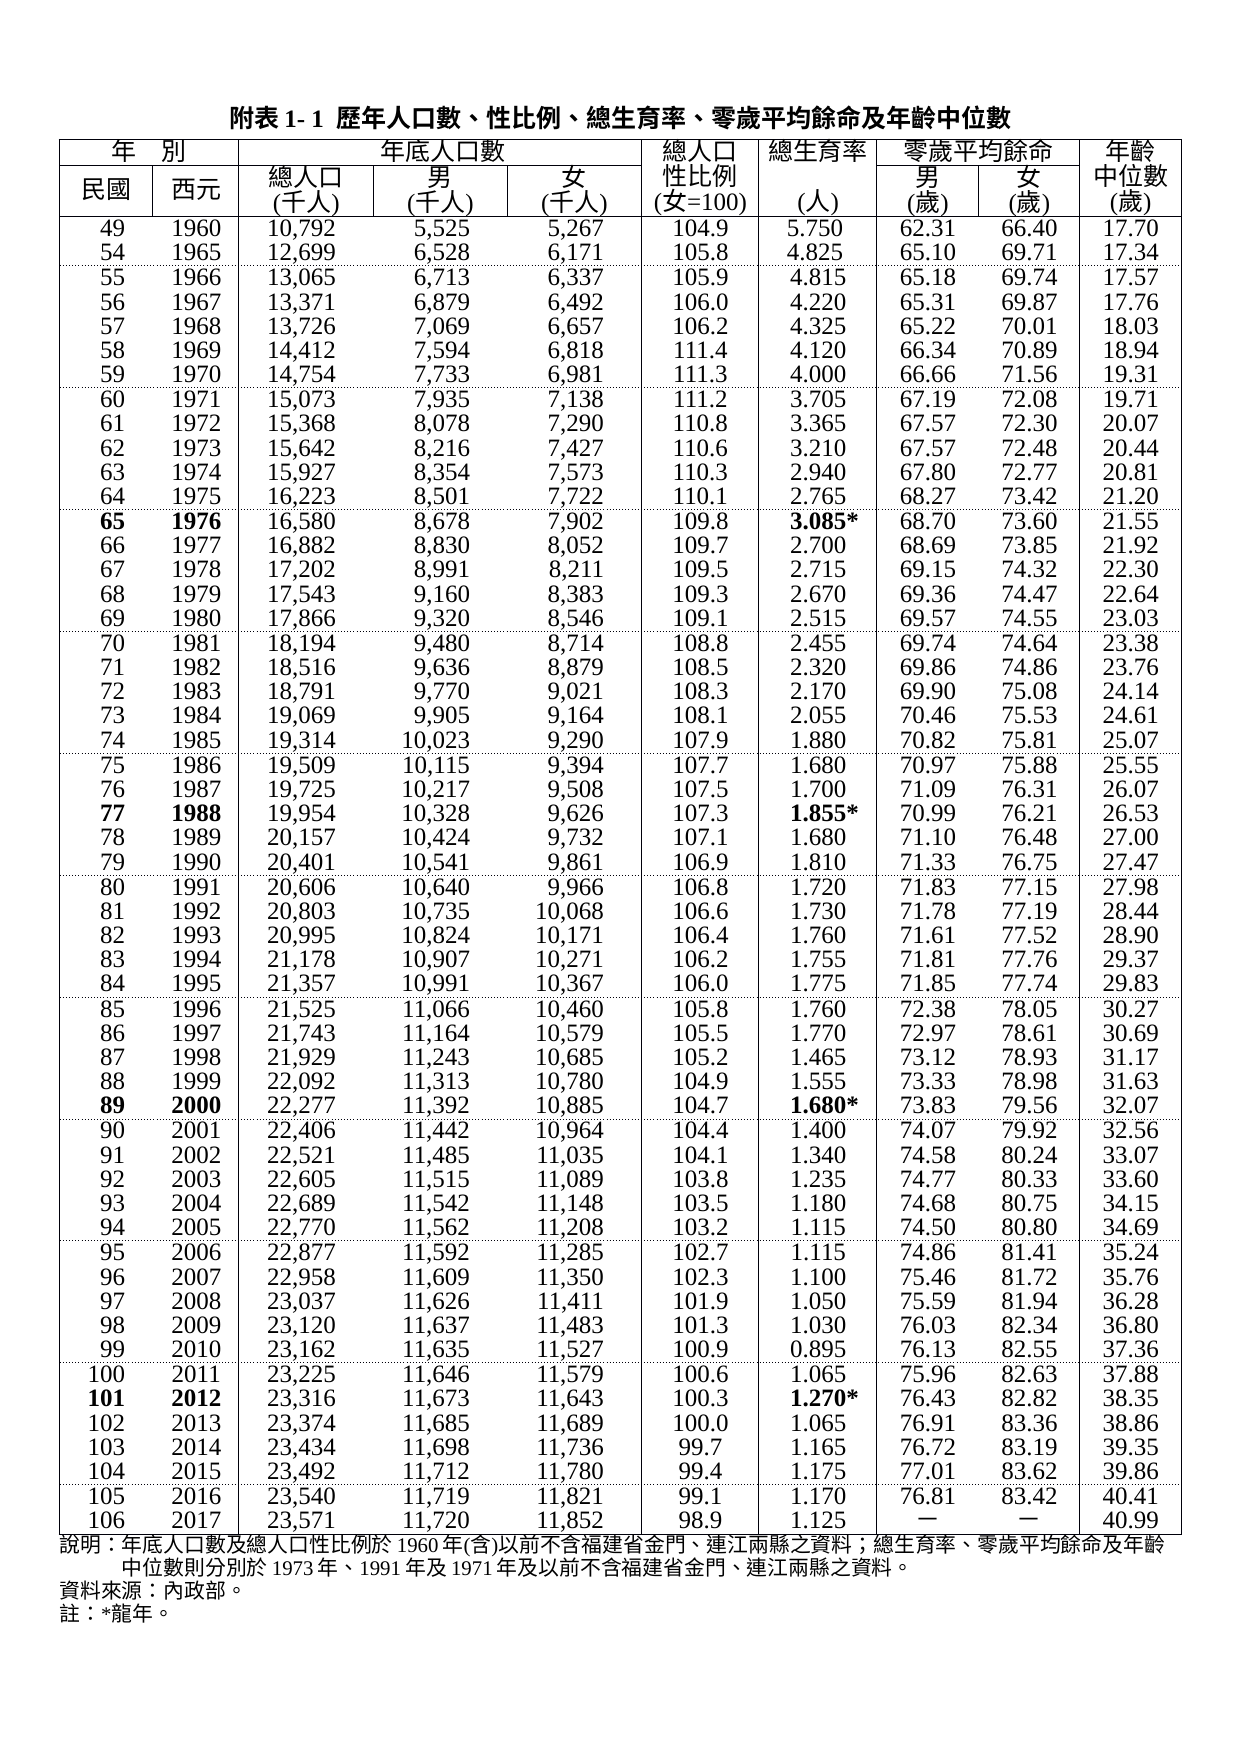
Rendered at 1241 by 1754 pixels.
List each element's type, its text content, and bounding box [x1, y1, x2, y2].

table_cell 108.8 [642, 631, 758, 656]
table_cell 49 [60, 217, 153, 241]
table_cell 8,830 [373, 534, 507, 558]
table_cell 72 [60, 680, 153, 704]
table_cell 82.63 [978, 1362, 1079, 1387]
table_cell 1.855* [759, 802, 876, 826]
table_cell 1981 [153, 631, 238, 656]
table_cell 19,725 [239, 778, 373, 802]
table_cell 15,642 [239, 437, 373, 461]
table_cell 74.86 [877, 1240, 978, 1266]
table_cell 69.90 [877, 680, 978, 704]
table_cell 11,035 [507, 1144, 641, 1168]
table_cell 11,148 [507, 1192, 641, 1216]
table_cell 77.52 [978, 924, 1079, 948]
table_cell 71.33 [877, 851, 978, 875]
table_header 年 別 [60, 140, 238, 165]
table_cell 1.720 [759, 875, 876, 900]
table_cell 2.320 [759, 656, 876, 680]
table_cell 65.18 [877, 265, 978, 291]
table_cell 107.1 [642, 826, 758, 851]
table_cell 29.83 [1080, 973, 1181, 997]
table_cell 1985 [153, 729, 238, 753]
table_cell 20.07 [1080, 413, 1181, 437]
table_header 年齡 中位數 (歲) [1080, 140, 1181, 216]
table_cell 82.34 [978, 1314, 1079, 1338]
table_cell 103.8 [642, 1168, 758, 1192]
table_cell 70.89 [978, 339, 1079, 363]
table_cell 2.700 [759, 534, 876, 558]
table_cell 24.61 [1080, 705, 1181, 729]
table_cell 11,483 [507, 1314, 641, 1338]
table_cell 19,314 [239, 729, 373, 753]
table_cell 110.6 [642, 437, 758, 461]
table_cell 17.57 [1080, 265, 1181, 291]
table_cell 70.01 [978, 315, 1079, 339]
table_cell 71.83 [877, 875, 978, 900]
table_cell 71.78 [877, 900, 978, 924]
table_cell 22.64 [1080, 583, 1181, 607]
table_cell 11,852 [507, 1509, 641, 1533]
table_cell 107.9 [642, 729, 758, 753]
table_cell 8,216 [373, 437, 507, 461]
table_cell 1.115 [759, 1216, 876, 1240]
table_cell 1.680 [759, 753, 876, 778]
table_cell 103.5 [642, 1192, 758, 1216]
table_cell 2.670 [759, 583, 876, 607]
table_cell 74.77 [877, 1168, 978, 1192]
table_cell 71.10 [877, 826, 978, 851]
table_cell 18,516 [239, 656, 373, 680]
table_cell 10,824 [373, 924, 507, 948]
table_cell 74.68 [877, 1192, 978, 1216]
table_cell 1989 [153, 826, 238, 851]
table_cell 11,643 [507, 1388, 641, 1412]
text 註：*龍年。 [59, 1603, 1181, 1626]
table_cell 10,991 [373, 973, 507, 997]
table_cell 2004 [153, 1192, 238, 1216]
table_cell 20.44 [1080, 437, 1181, 461]
table_cell 111.4 [642, 339, 758, 363]
table_cell 73.60 [978, 509, 1079, 534]
table_cell 22,770 [239, 1216, 373, 1240]
table_cell 21.55 [1080, 509, 1181, 534]
table_cell 77.01 [877, 1460, 978, 1484]
table_cell 西元 [153, 166, 238, 216]
table_cell 76.75 [978, 851, 1079, 875]
table_cell 83.36 [978, 1412, 1079, 1436]
table_cell 23,571 [239, 1509, 373, 1533]
table_cell 19,069 [239, 705, 373, 729]
table_cell 76.81 [877, 1484, 978, 1509]
table_cell 87 [60, 1046, 153, 1070]
table_cell 3.210 [759, 437, 876, 461]
table_cell 11,780 [507, 1460, 641, 1484]
table_cell 11,592 [373, 1240, 507, 1266]
table_cell 33.60 [1080, 1168, 1181, 1192]
table_cell 76.03 [877, 1314, 978, 1338]
table_cell 72.77 [978, 461, 1079, 485]
table_cell 105.9 [642, 265, 758, 291]
table_cell 9,394 [507, 753, 641, 778]
table_cell 15,073 [239, 387, 373, 412]
table_cell 1998 [153, 1046, 238, 1070]
table_cell 1.180 [759, 1192, 876, 1216]
table_cell 總人口 (千人) [239, 166, 373, 216]
table_cell 55 [60, 265, 153, 291]
table_cell 109.7 [642, 534, 758, 558]
table_cell 1975 [153, 485, 238, 509]
table_cell 21.20 [1080, 485, 1181, 509]
table_cell 98.9 [642, 1509, 758, 1533]
table_cell 8,678 [373, 509, 507, 534]
table_cell 1979 [153, 583, 238, 607]
table_cell 94 [60, 1216, 153, 1240]
table_cell 73 [60, 705, 153, 729]
table_cell 23,374 [239, 1412, 373, 1436]
table_cell 75.81 [978, 729, 1079, 753]
table_cell 11,515 [373, 1168, 507, 1192]
table_cell 23,434 [239, 1436, 373, 1460]
table_cell 17.70 [1080, 217, 1181, 241]
table_cell 75 [60, 753, 153, 778]
table_cell 3.705 [759, 387, 876, 412]
table_cell 1966 [153, 265, 238, 291]
table_cell 22,277 [239, 1094, 373, 1118]
table_cell 79 [60, 851, 153, 875]
table_cell 7,594 [373, 339, 507, 363]
table_cell 76 [60, 778, 153, 802]
table_cell 1984 [153, 705, 238, 729]
table_cell 83 [60, 948, 153, 972]
table_cell 61 [60, 413, 153, 437]
table_cell 6,492 [507, 291, 641, 315]
table_cell 74.58 [877, 1144, 978, 1168]
table_cell 1987 [153, 778, 238, 802]
table_cell 65.31 [877, 291, 978, 315]
table_cell 5.750 [759, 217, 876, 241]
table_cell 74.64 [978, 631, 1079, 656]
table_cell 106.6 [642, 900, 758, 924]
table_cell 5,525 [373, 217, 507, 241]
table_cell 111.2 [642, 387, 758, 412]
table_cell 90 [60, 1119, 153, 1144]
table_cell 102.7 [642, 1240, 758, 1266]
table_cell 9,164 [507, 705, 641, 729]
table_cell 9,021 [507, 680, 641, 704]
table_cell 7,427 [507, 437, 641, 461]
table_cell 76.91 [877, 1412, 978, 1436]
table_cell 6,657 [507, 315, 641, 339]
table_cell 74.86 [978, 656, 1079, 680]
table_cell 65.10 [877, 241, 978, 265]
table_cell 81.72 [978, 1266, 1079, 1290]
table_header 年底人口數 [239, 140, 641, 165]
table_cell 7,935 [373, 387, 507, 412]
table_cell 105.8 [642, 997, 758, 1022]
table_cell 80.33 [978, 1168, 1079, 1192]
table_cell 72.30 [978, 413, 1079, 437]
table_cell 14,754 [239, 363, 373, 387]
table_cell 9,290 [507, 729, 641, 753]
table_cell 69.86 [877, 656, 978, 680]
table_cell 7,069 [373, 315, 507, 339]
table_cell 女 (千人) [508, 166, 641, 216]
table_cell 21,743 [239, 1022, 373, 1046]
text 附表1- 1 歷年人口數、性比例、總生育率、零歲平均餘命及年齡中位數 [59, 99, 1181, 135]
table_cell 69 [60, 607, 153, 631]
table_cell 22,605 [239, 1168, 373, 1192]
table_cell 11,066 [373, 997, 507, 1022]
table_cell 1.030 [759, 1314, 876, 1338]
table_cell 1967 [153, 291, 238, 315]
table_cell 71.61 [877, 924, 978, 948]
table_cell 20,606 [239, 875, 373, 900]
table_cell 76.13 [877, 1338, 978, 1362]
table_cell 26.07 [1080, 778, 1181, 802]
table_cell 81.94 [978, 1290, 1079, 1314]
table_cell 77 [60, 802, 153, 826]
table_cell 66.66 [877, 363, 978, 387]
table_cell 23.03 [1080, 607, 1181, 631]
table_header 總生育率 (人) [759, 140, 876, 216]
table_cell 26.53 [1080, 802, 1181, 826]
table_cell 1.235 [759, 1168, 876, 1192]
table_cell 3.085* [759, 509, 876, 534]
table_cell 11,579 [507, 1362, 641, 1387]
table_cell 77.19 [978, 900, 1079, 924]
table_cell 20,803 [239, 900, 373, 924]
table_cell 35.76 [1080, 1266, 1181, 1290]
table_cell 民國 [60, 166, 152, 216]
table_cell 2.940 [759, 461, 876, 485]
table_cell 70.97 [877, 753, 978, 778]
table_cell 8,714 [507, 631, 641, 656]
table_cell 32.56 [1080, 1119, 1181, 1144]
table_cell 100 [60, 1362, 153, 1387]
table_cell 19.71 [1080, 387, 1181, 412]
table_cell 23,120 [239, 1314, 373, 1338]
table_cell 11,164 [373, 1022, 507, 1046]
table_cell 66 [60, 534, 153, 558]
table_cell 8,354 [373, 461, 507, 485]
table_cell 17.76 [1080, 291, 1181, 315]
table_cell 22,877 [239, 1240, 373, 1266]
table_cell 11,635 [373, 1338, 507, 1362]
table_cell 100.9 [642, 1338, 758, 1362]
table_cell 17,543 [239, 583, 373, 607]
table_cell 92 [60, 1168, 153, 1192]
table_cell 105.2 [642, 1046, 758, 1070]
table_cell 22,092 [239, 1070, 373, 1094]
table_cell 71 [60, 656, 153, 680]
table_cell 57 [60, 315, 153, 339]
table_cell 1.065 [759, 1412, 876, 1436]
table_cell 13,726 [239, 315, 373, 339]
table_cell 10,735 [373, 900, 507, 924]
table_cell 1.760 [759, 924, 876, 948]
table_cell 36.80 [1080, 1314, 1181, 1338]
table_cell 40.41 [1080, 1484, 1181, 1509]
table_cell 99.4 [642, 1460, 758, 1484]
table_cell 69.36 [877, 583, 978, 607]
table_cell 88 [60, 1070, 153, 1094]
table_cell 28.90 [1080, 924, 1181, 948]
table_cell 1.170 [759, 1484, 876, 1509]
table_cell 2013 [153, 1412, 238, 1436]
table_cell 23,225 [239, 1362, 373, 1387]
table_cell 104.7 [642, 1094, 758, 1118]
table_cell 1.730 [759, 900, 876, 924]
table_cell 69.71 [978, 241, 1079, 265]
table_cell 65.22 [877, 315, 978, 339]
table_cell 68.70 [877, 509, 978, 534]
table_cell 104 [60, 1460, 153, 1484]
table_cell 9,732 [507, 826, 641, 851]
table_cell 69.87 [978, 291, 1079, 315]
table_cell 36.28 [1080, 1290, 1181, 1314]
table_cell 69.57 [877, 607, 978, 631]
table_cell 63 [60, 461, 153, 485]
table_cell 4.815 [759, 265, 876, 291]
table_cell 11,411 [507, 1290, 641, 1314]
table_cell 109.5 [642, 559, 758, 583]
table_cell 102.3 [642, 1266, 758, 1290]
table_header 零歲平均餘命 [877, 140, 1079, 165]
table_cell 2.515 [759, 607, 876, 631]
table_cell 1976 [153, 509, 238, 534]
table_cell 78 [60, 826, 153, 851]
table_cell 18,194 [239, 631, 373, 656]
table_cell 60 [60, 387, 153, 412]
table_cell 11,442 [373, 1119, 507, 1144]
table_cell 2.455 [759, 631, 876, 656]
table_cell 74.32 [978, 559, 1079, 583]
table_cell 17.34 [1080, 241, 1181, 265]
table_cell 75.46 [877, 1266, 978, 1290]
table_cell 2002 [153, 1144, 238, 1168]
table_cell 9,636 [373, 656, 507, 680]
table_cell 76.72 [877, 1436, 978, 1460]
table_cell 68.27 [877, 485, 978, 509]
table_cell 86 [60, 1022, 153, 1046]
table_cell 10,541 [373, 851, 507, 875]
table_cell 2010 [153, 1338, 238, 1362]
table_cell 111.3 [642, 363, 758, 387]
table_cell 2009 [153, 1314, 238, 1338]
table_cell 2.715 [759, 559, 876, 583]
table_cell 2011 [153, 1362, 238, 1387]
table_cell 7,722 [507, 485, 641, 509]
table_cell 101.9 [642, 1290, 758, 1314]
table_cell 11,243 [373, 1046, 507, 1070]
table_cell 73.42 [978, 485, 1079, 509]
table_cell 19,954 [239, 802, 373, 826]
table_cell 74 [60, 729, 153, 753]
table_cell 107.7 [642, 753, 758, 778]
table_cell 107.3 [642, 802, 758, 826]
table_cell 106.2 [642, 315, 758, 339]
table_cell 11,313 [373, 1070, 507, 1094]
table_cell 22.30 [1080, 559, 1181, 583]
table_cell 75.59 [877, 1290, 978, 1314]
table_cell 女 (歲) [979, 166, 1079, 216]
table_cell 23,492 [239, 1460, 373, 1484]
table_cell 25.07 [1080, 729, 1181, 753]
table_cell 1990 [153, 851, 238, 875]
table_cell 100.0 [642, 1412, 758, 1436]
table_cell 18,791 [239, 680, 373, 704]
table_cell 17,866 [239, 607, 373, 631]
table_cell 59 [60, 363, 153, 387]
table_cell 11,562 [373, 1216, 507, 1240]
table_cell 1.775 [759, 973, 876, 997]
table_cell 1982 [153, 656, 238, 680]
table_cell 11,720 [373, 1509, 507, 1533]
table_cell 10,328 [373, 802, 507, 826]
table_cell 2003 [153, 1168, 238, 1192]
table_cell 9,320 [373, 607, 507, 631]
table_cell 2.765 [759, 485, 876, 509]
table_cell 6,528 [373, 241, 507, 265]
table_cell 109.1 [642, 607, 758, 631]
table_cell 107.5 [642, 778, 758, 802]
table_cell 1.100 [759, 1266, 876, 1290]
table_cell 99 [60, 1338, 153, 1362]
table_cell 1.810 [759, 851, 876, 875]
table_cell 21,178 [239, 948, 373, 972]
table_cell 23,162 [239, 1338, 373, 1362]
table_cell 19,509 [239, 753, 373, 778]
table_cell 1971 [153, 387, 238, 412]
table_cell 108.3 [642, 680, 758, 704]
table_cell 1993 [153, 924, 238, 948]
table_cell 1.400 [759, 1119, 876, 1144]
table_cell 73.12 [877, 1046, 978, 1070]
table_cell 11,392 [373, 1094, 507, 1118]
table_cell 男 (歲) [877, 166, 978, 216]
table_cell 102 [60, 1412, 153, 1436]
table_cell 39.86 [1080, 1460, 1181, 1484]
table_cell 1.340 [759, 1144, 876, 1168]
table_cell 1965 [153, 241, 238, 265]
table_cell 83.19 [978, 1436, 1079, 1460]
table_cell 108.1 [642, 705, 758, 729]
table_cell 68 [60, 583, 153, 607]
table_cell 22,689 [239, 1192, 373, 1216]
table_cell 1.770 [759, 1022, 876, 1046]
table_cell 7,733 [373, 363, 507, 387]
table_cell 7,902 [507, 509, 641, 534]
table_cell 18.94 [1080, 339, 1181, 363]
table_cell 1977 [153, 534, 238, 558]
table_cell 22,406 [239, 1119, 373, 1144]
table_cell 11,689 [507, 1412, 641, 1436]
table_cell 16,223 [239, 485, 373, 509]
table_cell 11,609 [373, 1266, 507, 1290]
table_cell 8,211 [507, 559, 641, 583]
table_cell 38.86 [1080, 1412, 1181, 1436]
table_cell 91 [60, 1144, 153, 1168]
table_cell 21.92 [1080, 534, 1181, 558]
table_cell 27.47 [1080, 851, 1181, 875]
table_cell 39.35 [1080, 1436, 1181, 1460]
table_cell 31.17 [1080, 1046, 1181, 1070]
table_cell 1978 [153, 559, 238, 583]
table_cell 11,719 [373, 1484, 507, 1509]
table_cell 9,770 [373, 680, 507, 704]
table_cell 31.63 [1080, 1070, 1181, 1094]
table_cell 83.62 [978, 1460, 1079, 1484]
table_cell 6,981 [507, 363, 641, 387]
table_cell 11,685 [373, 1412, 507, 1436]
table_cell 1.680 [759, 826, 876, 851]
table_cell 106.0 [642, 973, 758, 997]
table_cell 23,316 [239, 1388, 373, 1412]
table_cell 78.93 [978, 1046, 1079, 1070]
table_cell 78.05 [978, 997, 1079, 1022]
table_cell 74.07 [877, 1119, 978, 1144]
table_cell 13,065 [239, 265, 373, 291]
table_cell 4.825 [759, 241, 876, 265]
table_cell 33.07 [1080, 1144, 1181, 1168]
table_cell 9,160 [373, 583, 507, 607]
table_cell 11,285 [507, 1240, 641, 1266]
table_cell 95 [60, 1240, 153, 1266]
table_cell 4.000 [759, 363, 876, 387]
table_cell 1969 [153, 339, 238, 363]
table_cell 75.53 [978, 705, 1079, 729]
table_cell 12,699 [239, 241, 373, 265]
table_cell 69.74 [877, 631, 978, 656]
table_cell 82.55 [978, 1338, 1079, 1362]
text 資料來源：內政部。 [59, 1580, 1181, 1603]
table_cell 4.120 [759, 339, 876, 363]
table_cell 56 [60, 291, 153, 315]
table_cell 10,792 [239, 217, 373, 241]
table_cell 62 [60, 437, 153, 461]
table_cell 101 [60, 1388, 153, 1412]
table_cell 11,673 [373, 1388, 507, 1412]
table_cell 71.81 [877, 948, 978, 972]
table_cell 15,368 [239, 413, 373, 437]
table_cell 17,202 [239, 559, 373, 583]
table_cell 8,991 [373, 559, 507, 583]
table_cell 100.3 [642, 1388, 758, 1412]
table_cell 11,542 [373, 1192, 507, 1216]
table_cell 2001 [153, 1119, 238, 1144]
table_cell 1.125 [759, 1509, 876, 1533]
table_cell 77.15 [978, 875, 1079, 900]
table_cell 11,626 [373, 1290, 507, 1314]
table_cell 11,527 [507, 1338, 641, 1362]
table_cell 11,646 [373, 1362, 507, 1387]
table_cell 110.3 [642, 461, 758, 485]
table_cell 8,501 [373, 485, 507, 509]
table_cell 69.74 [978, 265, 1079, 291]
table_cell 1992 [153, 900, 238, 924]
table_cell 73.85 [978, 534, 1079, 558]
table_cell 20,401 [239, 851, 373, 875]
table_cell 21,357 [239, 973, 373, 997]
table_cell 71.56 [978, 363, 1079, 387]
table_cell 35.24 [1080, 1240, 1181, 1266]
table_cell 14,412 [239, 339, 373, 363]
table_cell 106 [60, 1509, 153, 1533]
table_cell 1970 [153, 363, 238, 387]
table_cell 22,521 [239, 1144, 373, 1168]
table_cell 72.97 [877, 1022, 978, 1046]
table_cell 72.38 [877, 997, 978, 1022]
table_cell 80 [60, 875, 153, 900]
table_cell 83.42 [978, 1484, 1079, 1509]
table_cell 38.35 [1080, 1388, 1181, 1412]
table_cell 71.85 [877, 973, 978, 997]
table_cell 79.92 [978, 1119, 1079, 1144]
table_cell 9,966 [507, 875, 641, 900]
table_cell 80.80 [978, 1216, 1079, 1240]
table_cell 1960 [153, 217, 238, 241]
table_cell 10,907 [373, 948, 507, 972]
table_cell 58 [60, 339, 153, 363]
table_cell 19.31 [1080, 363, 1181, 387]
table_cell 4.325 [759, 315, 876, 339]
table_cell 1.465 [759, 1046, 876, 1070]
table_cell 男 (千人) [374, 166, 507, 216]
table_cell 7,138 [507, 387, 641, 412]
table_cell 10,780 [507, 1070, 641, 1094]
table_cell 10,068 [507, 900, 641, 924]
table_cell 23,037 [239, 1290, 373, 1314]
table_cell 7,290 [507, 413, 641, 437]
table_cell 70.99 [877, 802, 978, 826]
table_cell 1.755 [759, 948, 876, 972]
table_cell 1.065 [759, 1362, 876, 1387]
table_cell 82 [60, 924, 153, 948]
table_cell 99.7 [642, 1436, 758, 1460]
table_cell 2000 [153, 1094, 238, 1118]
table_cell 8,078 [373, 413, 507, 437]
table_cell 1994 [153, 948, 238, 972]
table_cell 4.220 [759, 291, 876, 315]
table_cell 9,508 [507, 778, 641, 802]
table_cell 11,208 [507, 1216, 641, 1240]
table_cell 2015 [153, 1460, 238, 1484]
table_cell 98 [60, 1314, 153, 1338]
table_cell 68.69 [877, 534, 978, 558]
table_cell 10,424 [373, 826, 507, 851]
table_cell 1.115 [759, 1240, 876, 1266]
table_cell 1.165 [759, 1436, 876, 1460]
table_cell 109.8 [642, 509, 758, 534]
table_cell 10,367 [507, 973, 641, 997]
table_cell 34.15 [1080, 1192, 1181, 1216]
table_cell 1.270* [759, 1388, 876, 1412]
table_cell 81 [60, 900, 153, 924]
table_cell 1999 [153, 1070, 238, 1094]
table_cell 2012 [153, 1388, 238, 1412]
table_cell 69.15 [877, 559, 978, 583]
table_cell 2008 [153, 1290, 238, 1314]
table_cell 67.19 [877, 387, 978, 412]
table_cell 76.43 [877, 1388, 978, 1412]
table_cell 20,995 [239, 924, 373, 948]
table_cell 21,929 [239, 1046, 373, 1070]
table_cell 104.1 [642, 1144, 758, 1168]
table_cell 76.21 [978, 802, 1079, 826]
table_cell 80.24 [978, 1144, 1079, 1168]
table_cell 10,115 [373, 753, 507, 778]
table_cell 37.88 [1080, 1362, 1181, 1387]
table_cell 103 [60, 1436, 153, 1460]
table_cell 77.76 [978, 948, 1079, 972]
table_cell 18.03 [1080, 315, 1181, 339]
table_cell － [978, 1509, 1079, 1533]
table_cell 2005 [153, 1216, 238, 1240]
table_cell 110.1 [642, 485, 758, 509]
table_cell 10,579 [507, 1022, 641, 1046]
table_cell 65 [60, 509, 153, 534]
table_cell 104.9 [642, 217, 758, 241]
table_cell 1.050 [759, 1290, 876, 1314]
table_cell 1980 [153, 607, 238, 631]
table_cell 103.2 [642, 1216, 758, 1240]
table_cell 105.5 [642, 1022, 758, 1046]
table_cell 75.96 [877, 1362, 978, 1387]
table_cell 8,052 [507, 534, 641, 558]
table_cell 70 [60, 631, 153, 656]
table_cell 28.44 [1080, 900, 1181, 924]
table_cell 27.00 [1080, 826, 1181, 851]
table_cell 101.3 [642, 1314, 758, 1338]
table_cell 10,271 [507, 948, 641, 972]
table_cell 106.0 [642, 291, 758, 315]
table_cell 1972 [153, 413, 238, 437]
table_cell 74.55 [978, 607, 1079, 631]
table_cell 97 [60, 1290, 153, 1314]
table_cell 1991 [153, 875, 238, 900]
table_cell 8,546 [507, 607, 641, 631]
table_cell 67 [60, 559, 153, 583]
table_cell 5,267 [507, 217, 641, 241]
table_cell 30.27 [1080, 997, 1181, 1022]
table_cell 106.9 [642, 851, 758, 875]
table_cell 1997 [153, 1022, 238, 1046]
table_cell 25.55 [1080, 753, 1181, 778]
table_cell 100.6 [642, 1362, 758, 1387]
table_cell 1986 [153, 753, 238, 778]
table_cell 37.36 [1080, 1338, 1181, 1362]
table_cell 76.31 [978, 778, 1079, 802]
table_cell 1.760 [759, 997, 876, 1022]
table_cell 2017 [153, 1509, 238, 1533]
table_cell 16,882 [239, 534, 373, 558]
table_cell 104.4 [642, 1119, 758, 1144]
table_cell 9,861 [507, 851, 641, 875]
table_cell 20.81 [1080, 461, 1181, 485]
table_cell 84 [60, 973, 153, 997]
table_cell 1.680* [759, 1094, 876, 1118]
table_cell 34.69 [1080, 1216, 1181, 1240]
table_cell 54 [60, 241, 153, 265]
table_cell 15,927 [239, 461, 373, 485]
table_cell 1988 [153, 802, 238, 826]
table_cell 77.74 [978, 973, 1079, 997]
table_cell 21,525 [239, 997, 373, 1022]
table_cell 2016 [153, 1484, 238, 1509]
table_cell 104.9 [642, 1070, 758, 1094]
table_cell 99.1 [642, 1484, 758, 1509]
table_cell 0.895 [759, 1338, 876, 1362]
table_cell 108.5 [642, 656, 758, 680]
table_cell 10,023 [373, 729, 507, 753]
table_cell 10,885 [507, 1094, 641, 1118]
table_cell 73.83 [877, 1094, 978, 1118]
table_cell 11,698 [373, 1436, 507, 1460]
table_cell 11,712 [373, 1460, 507, 1484]
table_cell 67.80 [877, 461, 978, 485]
table_cell 74.50 [877, 1216, 978, 1240]
table_cell 30.69 [1080, 1022, 1181, 1046]
table_cell 9,480 [373, 631, 507, 656]
table_cell 79.56 [978, 1094, 1079, 1118]
table_cell 71.09 [877, 778, 978, 802]
table_cell 22,958 [239, 1266, 373, 1290]
table_cell 1995 [153, 973, 238, 997]
table_cell 16,580 [239, 509, 373, 534]
table_cell 10,460 [507, 997, 641, 1022]
table_cell 85 [60, 997, 153, 1022]
table_cell 23.76 [1080, 656, 1181, 680]
table_cell 1996 [153, 997, 238, 1022]
table_cell 27.98 [1080, 875, 1181, 900]
table_cell 2014 [153, 1436, 238, 1460]
table_cell 10,964 [507, 1119, 641, 1144]
table_cell 2007 [153, 1266, 238, 1290]
table_cell 93 [60, 1192, 153, 1216]
table_cell 80.75 [978, 1192, 1079, 1216]
table_header 總人口 性比例 (女=100) [642, 140, 758, 216]
table_cell 66.34 [877, 339, 978, 363]
table_cell 109.3 [642, 583, 758, 607]
table_cell 29.37 [1080, 948, 1181, 972]
table_cell 1968 [153, 315, 238, 339]
table_cell 10,640 [373, 875, 507, 900]
table_cell 66.40 [978, 217, 1079, 241]
table_cell 89 [60, 1094, 153, 1118]
table_cell 11,736 [507, 1436, 641, 1460]
table_cell 74.47 [978, 583, 1079, 607]
table_cell 1974 [153, 461, 238, 485]
table_cell 1983 [153, 680, 238, 704]
table_cell 40.99 [1080, 1509, 1181, 1533]
table_cell 96 [60, 1266, 153, 1290]
table_cell 6,337 [507, 265, 641, 291]
table_cell 105.8 [642, 241, 758, 265]
table_cell 11,821 [507, 1484, 641, 1509]
table_cell 75.88 [978, 753, 1079, 778]
table_cell 32.07 [1080, 1094, 1181, 1118]
table_cell 9,626 [507, 802, 641, 826]
table_cell 2006 [153, 1240, 238, 1266]
table_cell 1.880 [759, 729, 876, 753]
table_cell 82.82 [978, 1388, 1079, 1412]
table_cell 106.4 [642, 924, 758, 948]
table_cell 11,637 [373, 1314, 507, 1338]
table_cell 2.055 [759, 705, 876, 729]
table_cell 62.31 [877, 217, 978, 241]
table_cell 8,383 [507, 583, 641, 607]
table_cell 11,485 [373, 1144, 507, 1168]
table_cell 1.555 [759, 1070, 876, 1094]
table_cell 67.57 [877, 437, 978, 461]
table_cell 81.41 [978, 1240, 1079, 1266]
table_cell 70.46 [877, 705, 978, 729]
table_cell 7,573 [507, 461, 641, 485]
table_cell 6,818 [507, 339, 641, 363]
table_cell 76.48 [978, 826, 1079, 851]
table_cell 72.08 [978, 387, 1079, 412]
table_cell 110.8 [642, 413, 758, 437]
table_cell 3.365 [759, 413, 876, 437]
table_cell 6,879 [373, 291, 507, 315]
table_cell 20,157 [239, 826, 373, 851]
table_cell － [877, 1509, 978, 1533]
table_cell 23.38 [1080, 631, 1181, 656]
table_cell 23,540 [239, 1484, 373, 1509]
table_cell 13,371 [239, 291, 373, 315]
table_cell 1.175 [759, 1460, 876, 1484]
table_cell 24.14 [1080, 680, 1181, 704]
table_cell 9,905 [373, 705, 507, 729]
table_cell 1.700 [759, 778, 876, 802]
text 說明：年底人口數及總人口性比例於1960年(含)以前不含福建省金門、連江兩縣之資料；總生育率、零歲平均餘命及年齡中位數則分別於1973年、1991年及1971年及以前不含福建省金門、連江兩縣之資料。 [59, 1535, 1181, 1580]
table_cell 78.98 [978, 1070, 1079, 1094]
table_cell 6,713 [373, 265, 507, 291]
table_cell 11,350 [507, 1266, 641, 1290]
table_cell 70.82 [877, 729, 978, 753]
table_cell 78.61 [978, 1022, 1079, 1046]
table_cell 72.48 [978, 437, 1079, 461]
table_cell 2.170 [759, 680, 876, 704]
table_cell 6,171 [507, 241, 641, 265]
table_cell 8,879 [507, 656, 641, 680]
table_cell 105 [60, 1484, 153, 1509]
table_cell 10,685 [507, 1046, 641, 1070]
table_cell 75.08 [978, 680, 1079, 704]
table_cell 11,089 [507, 1168, 641, 1192]
table_cell 73.33 [877, 1070, 978, 1094]
table_cell 1973 [153, 437, 238, 461]
table_cell 10,171 [507, 924, 641, 948]
table_cell 64 [60, 485, 153, 509]
table_cell 67.57 [877, 413, 978, 437]
table_cell 10,217 [373, 778, 507, 802]
table_cell 106.2 [642, 948, 758, 972]
table_cell 106.8 [642, 875, 758, 900]
